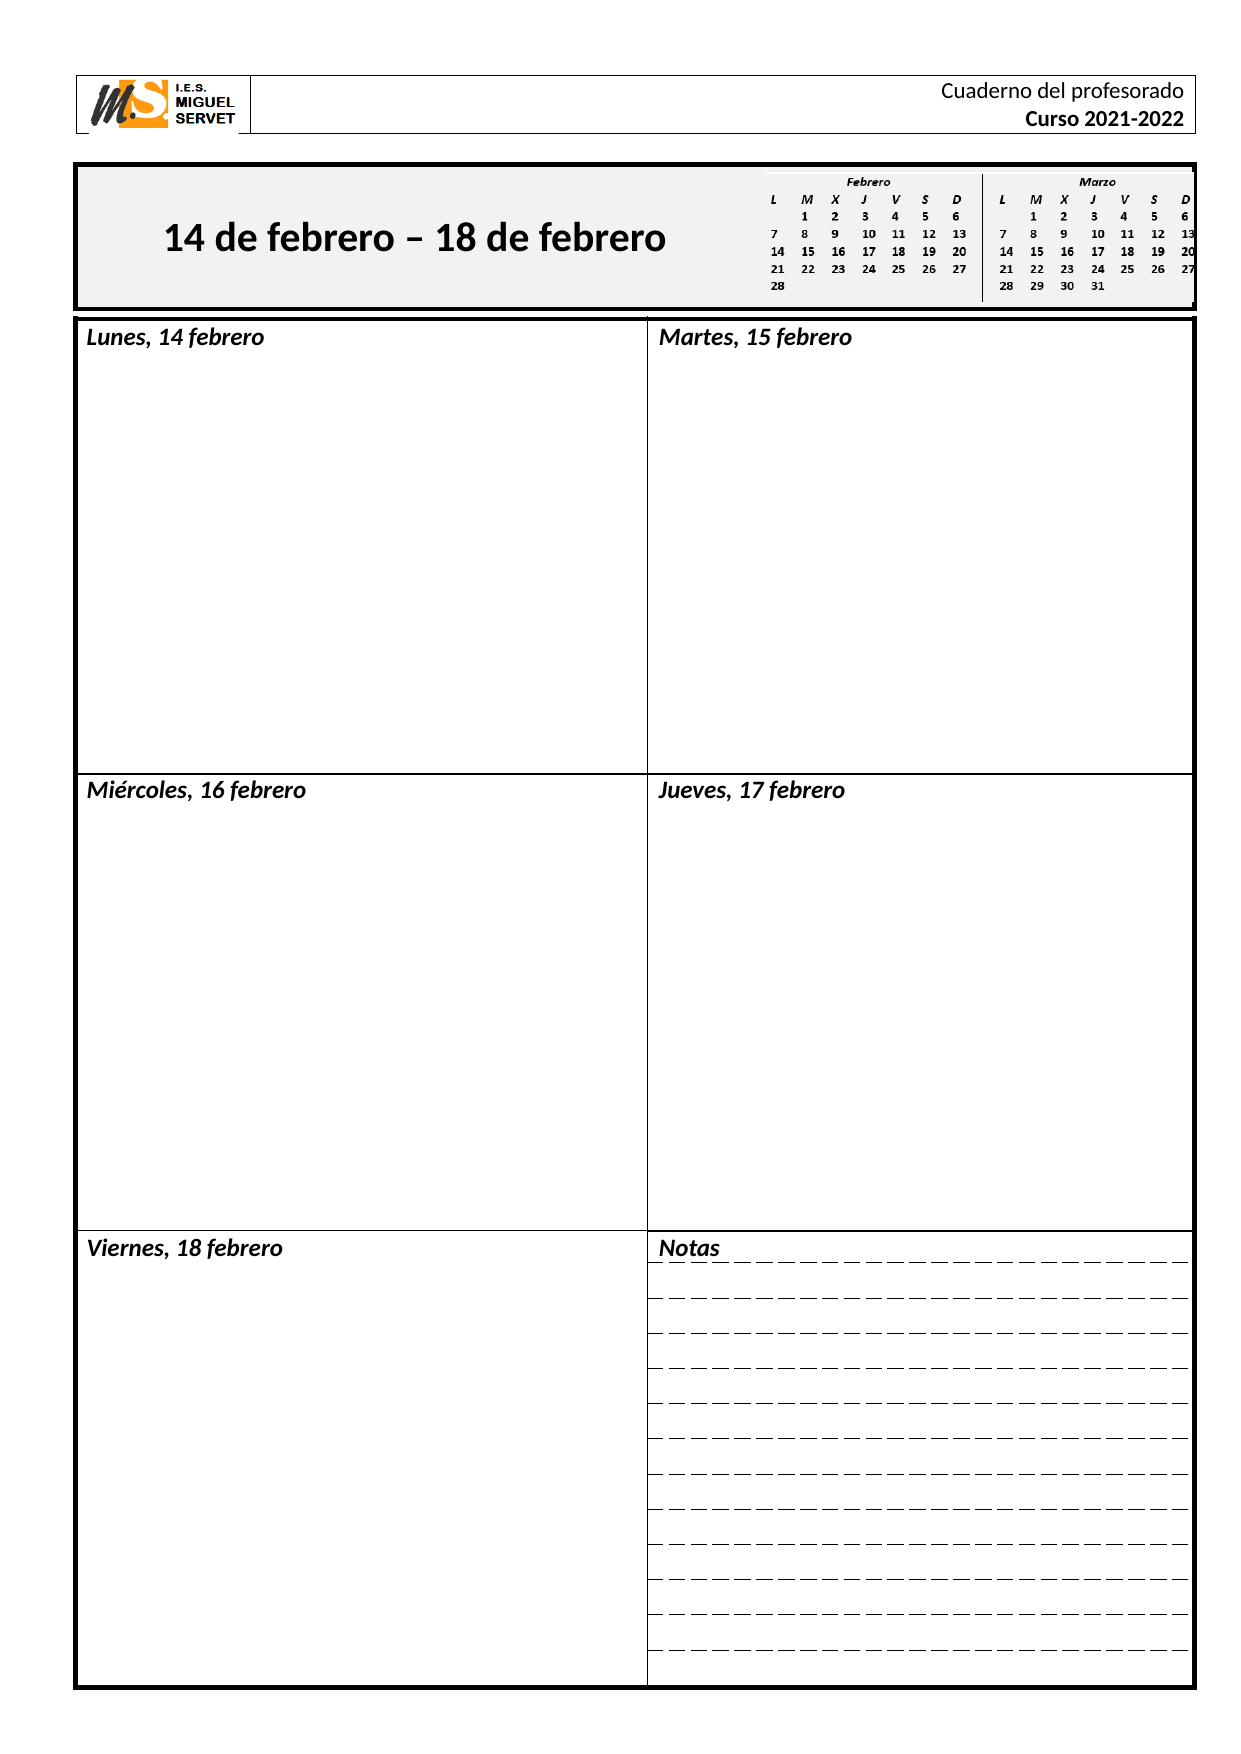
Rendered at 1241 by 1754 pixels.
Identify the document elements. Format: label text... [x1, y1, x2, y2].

table_cell [648, 1579, 1192, 1614]
table_cell [648, 1614, 1192, 1649]
table_cell Martes, 15 febrero [648, 321, 1192, 773]
table_cell Viernes, 18 febrero [78, 1231, 647, 1685]
table_cell [648, 1403, 1192, 1438]
table_cell Lunes, 14 febrero [78, 321, 647, 773]
table_cell [648, 1474, 1192, 1509]
table_cell Miércoles, 16 febrero [78, 775, 647, 1229]
table_cell Jueves, 17 febrero [648, 775, 1192, 1229]
table_cell [75, 311, 1194, 316]
table_cell [648, 1650, 1192, 1685]
table_cell [648, 1333, 1192, 1368]
table_header 14 de febrero – 18 de febrero [78, 167, 754, 307]
table_cell [648, 1509, 1192, 1544]
table_header [754, 167, 1192, 307]
table_cell [648, 1544, 1192, 1579]
table_cell [648, 1438, 1192, 1473]
table_cell Notas [648, 1232, 1192, 1262]
table_cell [648, 1298, 1192, 1333]
table_cell [648, 1368, 1192, 1403]
table_cell [648, 1262, 1192, 1297]
